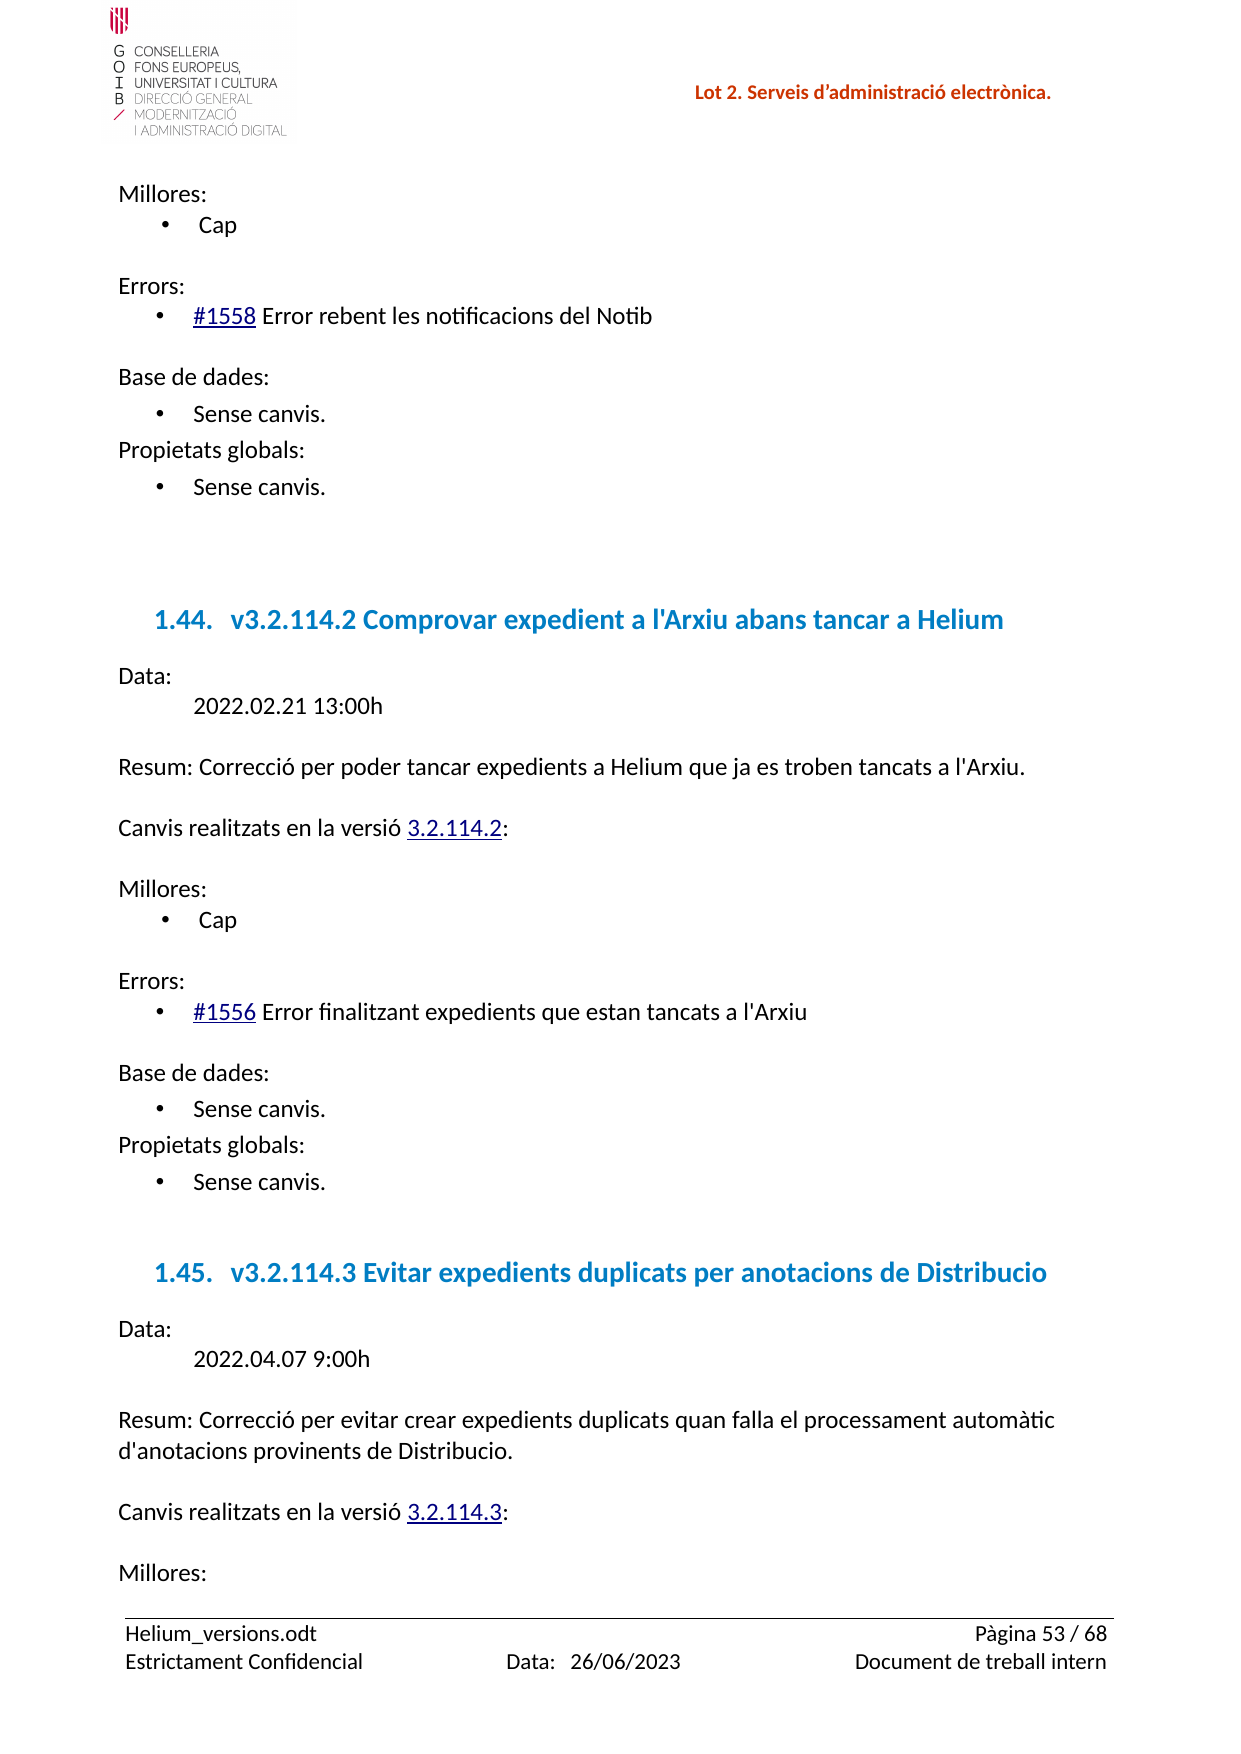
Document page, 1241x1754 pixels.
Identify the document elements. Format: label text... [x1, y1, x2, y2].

text Errors: [118, 965, 1122, 996]
text Base de dades: [118, 1057, 1122, 1087]
text Errors: [118, 270, 1122, 300]
text Millores: [118, 178, 1122, 209]
text Data: [118, 660, 1122, 691]
text Millores: [118, 874, 1122, 904]
text Propietats globals: [118, 1130, 1122, 1160]
list Cap [161, 209, 1122, 239]
list Cap [161, 904, 1122, 935]
list #1558 Error rebent les notificacions del Notib [156, 300, 1122, 331]
text 2022.04.07 9:00h [118, 1343, 1122, 1374]
list Sense canvis. [156, 1166, 1122, 1197]
text Canvis realitzats en la versió 3.2.114.3: [118, 1496, 1122, 1527]
text Resum: Correcció per poder tancar expedients a Helium que ja es troben tancats a l'Arxiu. [118, 752, 1122, 782]
list Sense canvis. [156, 398, 1122, 428]
text 2022.02.21 13:00h [118, 691, 1122, 721]
text Canvis realitzats en la versió 3.2.114.2: [118, 813, 1122, 843]
picture [100, 0, 297, 144]
text Propietats globals: [118, 434, 1122, 465]
list Sense canvis. [156, 471, 1122, 501]
subtitle v3.2.114.3 Evitar expedients duplicats per anotacions de Distribucio [153, 1254, 1122, 1289]
text Resum: Correcció per evitar crear expedients duplicats quan falla el processament automàtic d'anotacions provinents de Distribucio. [118, 1404, 1122, 1466]
text Millores: [118, 1557, 1122, 1588]
list #1556 Error finalitzant expedients que estan tancats a l'Arxiu [156, 996, 1122, 1026]
text Base de dades: [118, 361, 1122, 392]
subtitle v3.2.114.2 Comprovar expedient a l'Arxiu abans tancar a Helium [153, 601, 1122, 636]
list Sense canvis. [156, 1093, 1122, 1124]
text Data: [118, 1313, 1122, 1343]
